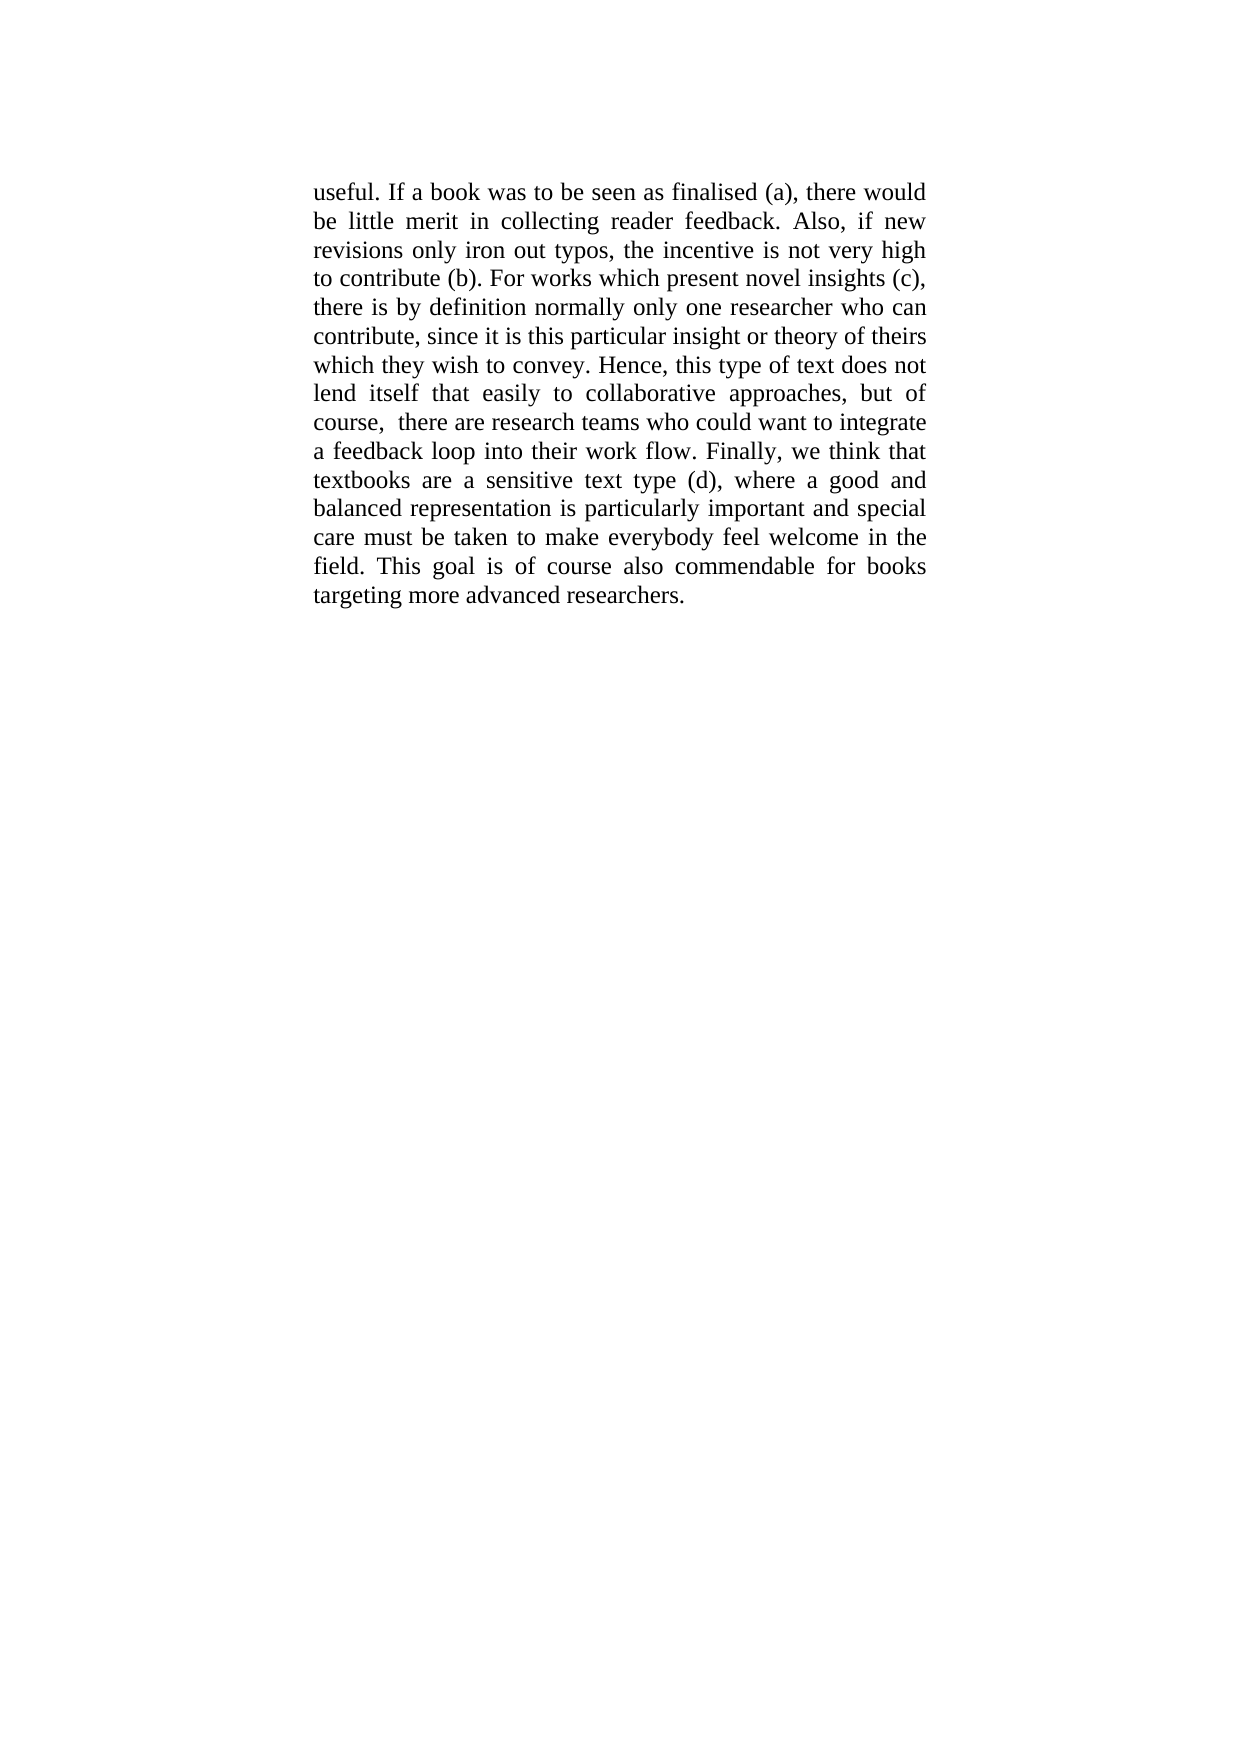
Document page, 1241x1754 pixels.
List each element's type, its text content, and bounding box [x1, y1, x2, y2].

text useful. If a book was to be seen as finalised (a), there would be little merit in collecting reader feedback. Also, if new revisions only iron out typos, the incentive is not very high to contribute (b). For works which present novel insights (c), there is by definition normally only one researcher who can contribute, since it is this particular insight or theory of theirs which they wish to convey. Hence, this type of text does not lend itself that easily to collaborative approaches, but of course, there are research teams who could want to integrate a feedback loop into their work flow. Finally, we think that textbooks are a sensitive text type (d), where a good and balanced representation is particularly important and special care must be taken to make everybody feel welcome in the field. This goal is of course also commendable for books targeting more advanced researchers. [313, 177, 927, 608]
